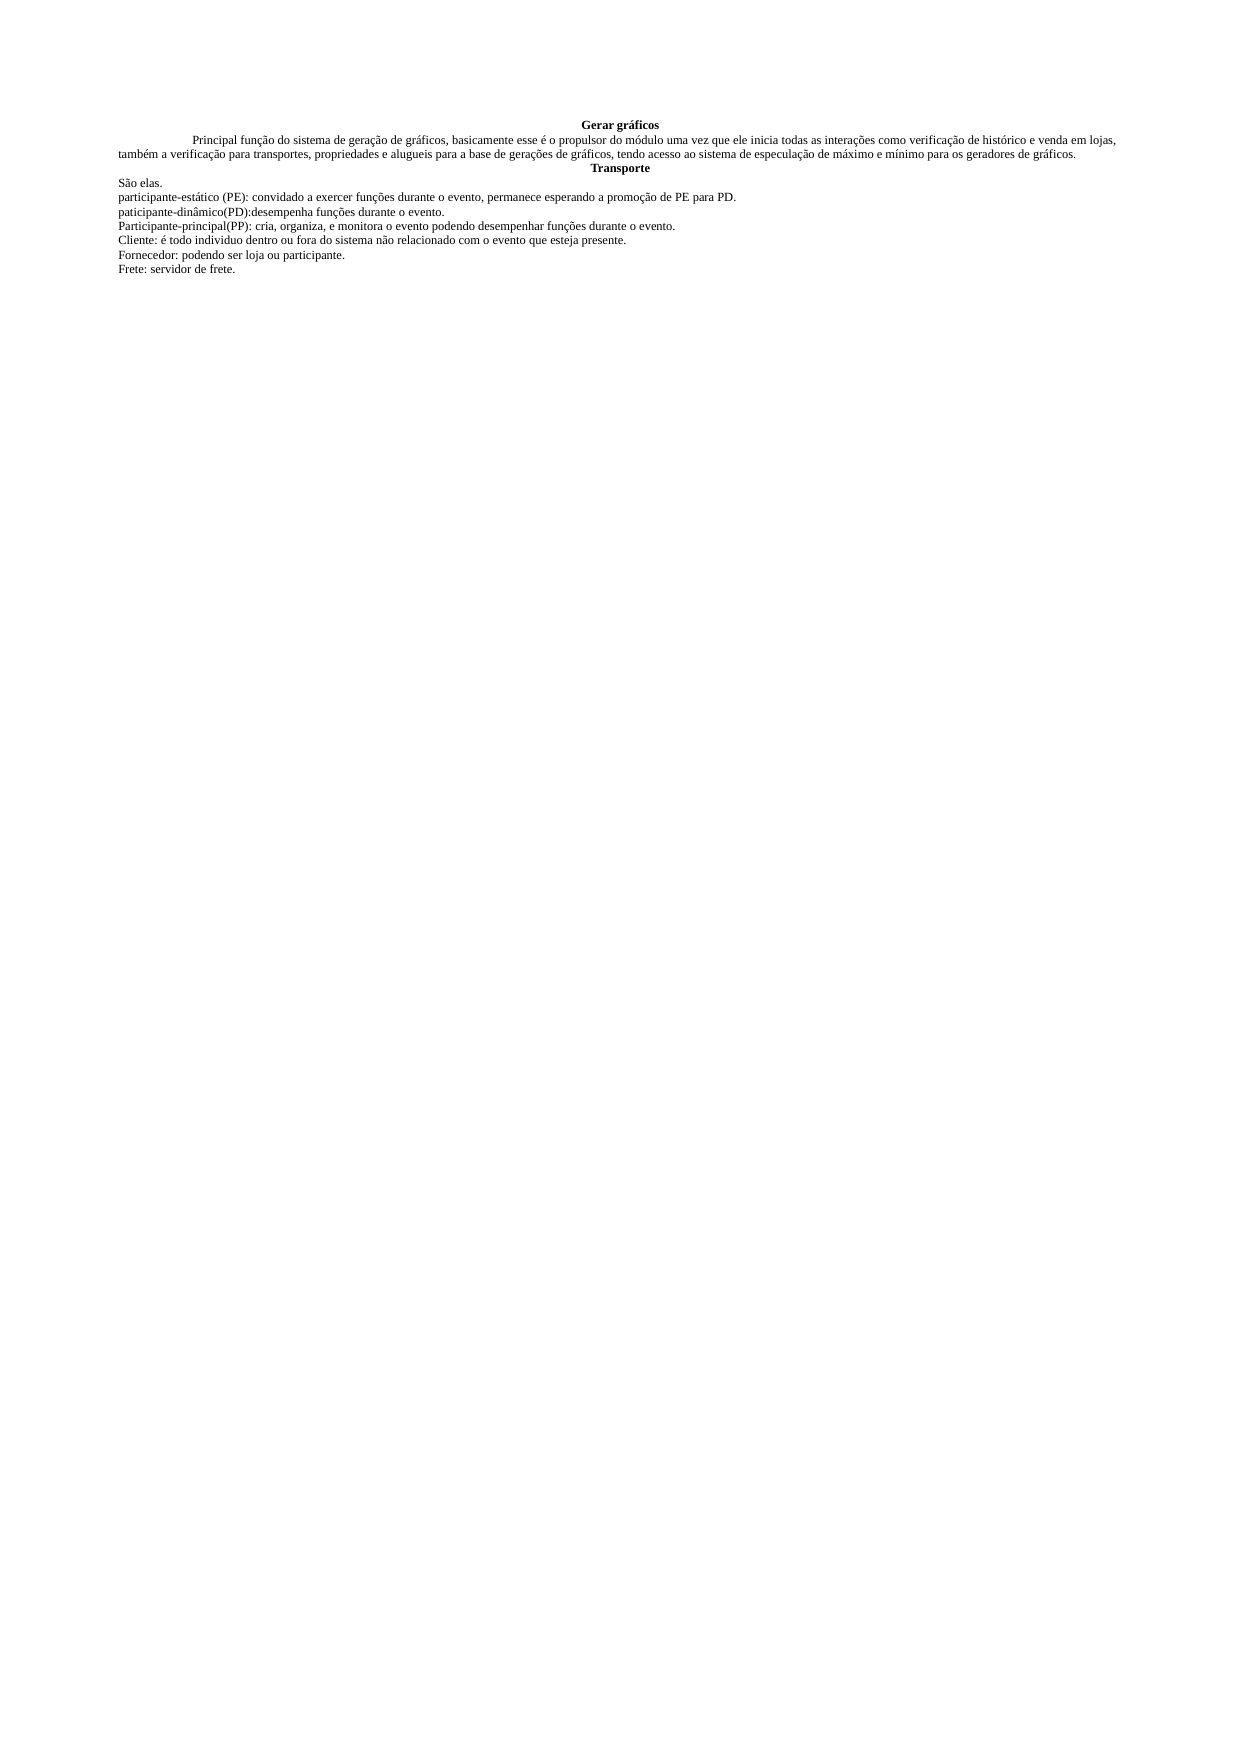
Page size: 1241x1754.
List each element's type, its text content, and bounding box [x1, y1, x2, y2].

text paticipante-dinâmico(PD):desempenha funções durante o evento. [118, 204, 1122, 219]
text Transporte [118, 161, 1122, 176]
text participante-estático (PE): convidado a exercer funções durante o evento, permanece esperando a promoção de PE para PD. [118, 190, 1122, 204]
text Frete: servidor de frete. [118, 262, 1122, 276]
text Cliente: é todo individuo dentro ou fora do sistema não relacionado com o evento que esteja presente. [118, 233, 1122, 247]
text Fornecedor: podendo ser loja ou participante. [118, 247, 1122, 262]
text Principal função do sistema de geração de gráficos, basicamente esse é o propulsor do módulo uma vez que ele inicia todas as interações como verificação de histórico e venda em lojas, também a verificação para transportes, propriedades e alugueis para a base de gerações de gráficos, tendo acesso ao sistema de especulação de máximo e mínimo para os geradores de gráficos. [118, 132, 1122, 161]
text São elas. [118, 176, 1122, 190]
text Gerar gráficos [118, 118, 1122, 132]
text Participante-principal(PP): cria, organiza, e monitora o evento podendo desempenhar funções durante o evento. [118, 219, 1122, 233]
